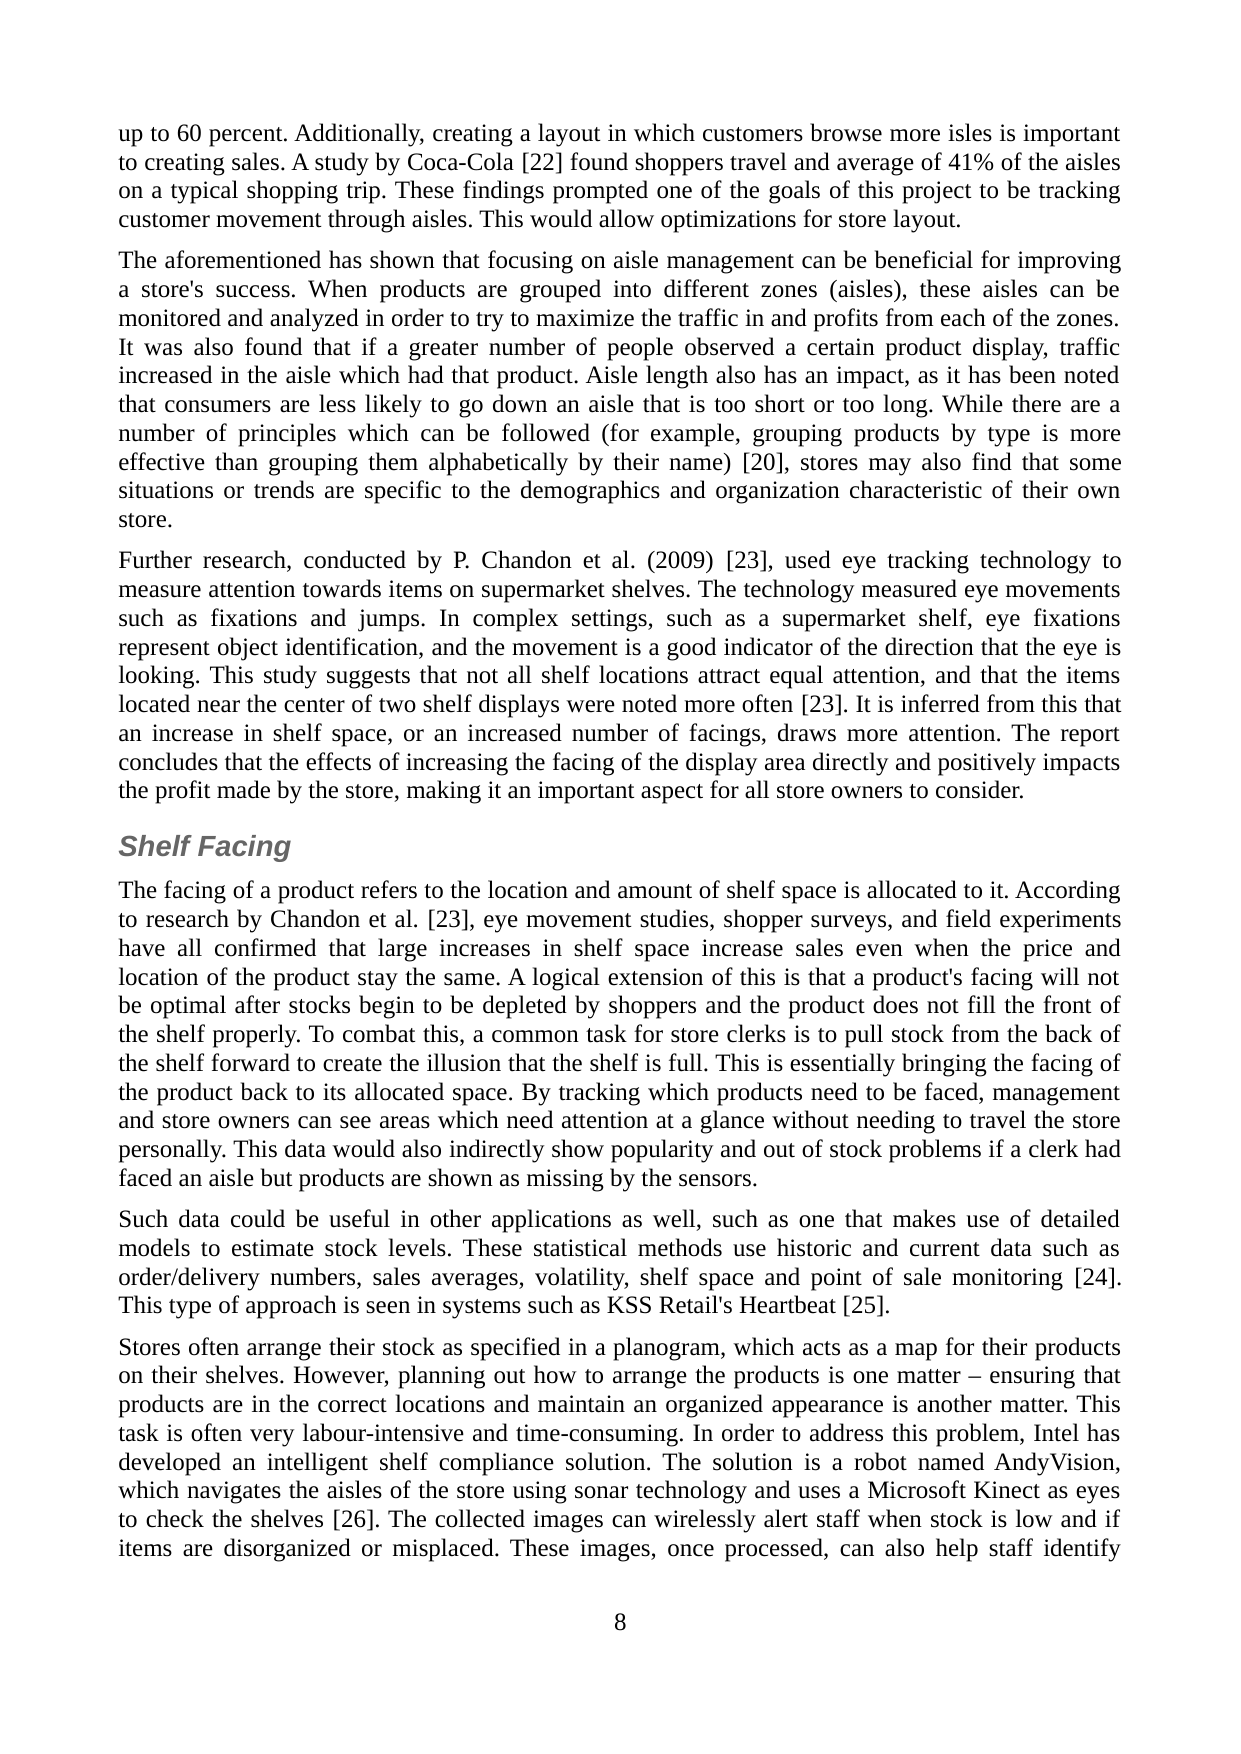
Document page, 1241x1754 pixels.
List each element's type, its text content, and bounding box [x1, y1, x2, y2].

text Such data could be useful in other applications as well, such as one that makes use of detailed models to estimate stock levels. These statistical methods use historic and current data such as order/delivery numbers, sales averages, volatility, shelf space and point of sale monitoring [24]. This type of approach is seen in systems such as KSS Retail's Heartbeat [25]. [118, 1204, 1122, 1319]
text up to 60 percent. Additionally, creating a layout in which customers browse more isles is important to creating sales. A study by Coca-Cola [22] found shoppers travel and average of 41% of the aisles on a typical shopping trip. These findings prompted one of the goals of this project to be tracking customer movement through aisles. This would allow optimizations for store layout. [118, 118, 1122, 233]
subtitle Shelf Facing [118, 829, 1122, 863]
text The facing of a product refers to the location and amount of shelf space is allocated to it. According to research by Chandon et al. [23], eye movement studies, shopper surveys, and field experiments have all confirmed that large increases in shelf space increase sales even when the price and location of the product stay the same. A logical extension of this is that a product's facing will not be optimal after stocks begin to be depleted by shoppers and the product does not fill the front of the shelf properly. To combat this, a common task for store clerks is to pull stock from the back of the shelf forward to create the illusion that the shelf is full. This is essentially bringing the facing of the product back to its allocated space. By tracking which products need to be faced, management and store owners can see areas which need attention at a glance without needing to travel the store personally. This data would also indirectly show popularity and out of stock problems if a clerk had faced an aisle but products are shown as missing by the sensors. [118, 875, 1122, 1192]
text Stores often arrange their stock as specified in a planogram, which acts as a map for their products on their shelves. However, planning out how to arrange the products is one matter – ensuring that products are in the correct locations and maintain an organized appearance is another matter. This task is often very labour-intensive and time-consuming. In order to address this problem, Intel has developed an intelligent shelf compliance solution. The solution is a robot named AndyVision, which navigates the aisles of the store using sonar technology and uses a Microsoft Kinect as eyes to check the shelves [26]. The collected images can wirelessly alert staff when stock is low and if items are disorganized or misplaced. These images, once processed, can also help staff identify [118, 1332, 1122, 1562]
text The aforementioned has shown that focusing on aisle management can be beneficial for improving a store's success. When products are grouped into different zones (aisles), these aisles can be monitored and analyzed in order to try to maximize the traffic in and profits from each of the zones. It was also found that if a greater number of people observed a certain product display, traffic increased in the aisle which had that product. Aisle length also has an impact, as it has been noted that consumers are less likely to go down an aisle that is too short or too long. While there are a number of principles which can be followed (for example, grouping products by type is more effective than grouping them alphabetically by their name) [20], stores may also find that some situations or trends are specific to the demographics and organization characteristic of their own store. [118, 246, 1122, 533]
text Further research, conducted by P. Chandon et al. (2009) [23], used eye tracking technology to measure attention towards items on supermarket shelves. The technology measured eye movements such as fixations and jumps. In complex settings, such as a supermarket shelf, eye fixations represent object identification, and the movement is a good indicator of the direction that the eye is looking. This study suggests that not all shelf locations attract equal attention, and that the items located near the center of two shelf displays were noted more often [23]. It is inferred from this that an increase in shelf space, or an increased number of facings, draws more attention. The report concludes that the effects of increasing the facing of the display area directly and positively impacts the profit made by the store, making it an important aspect for all store owners to consider. [118, 546, 1122, 804]
